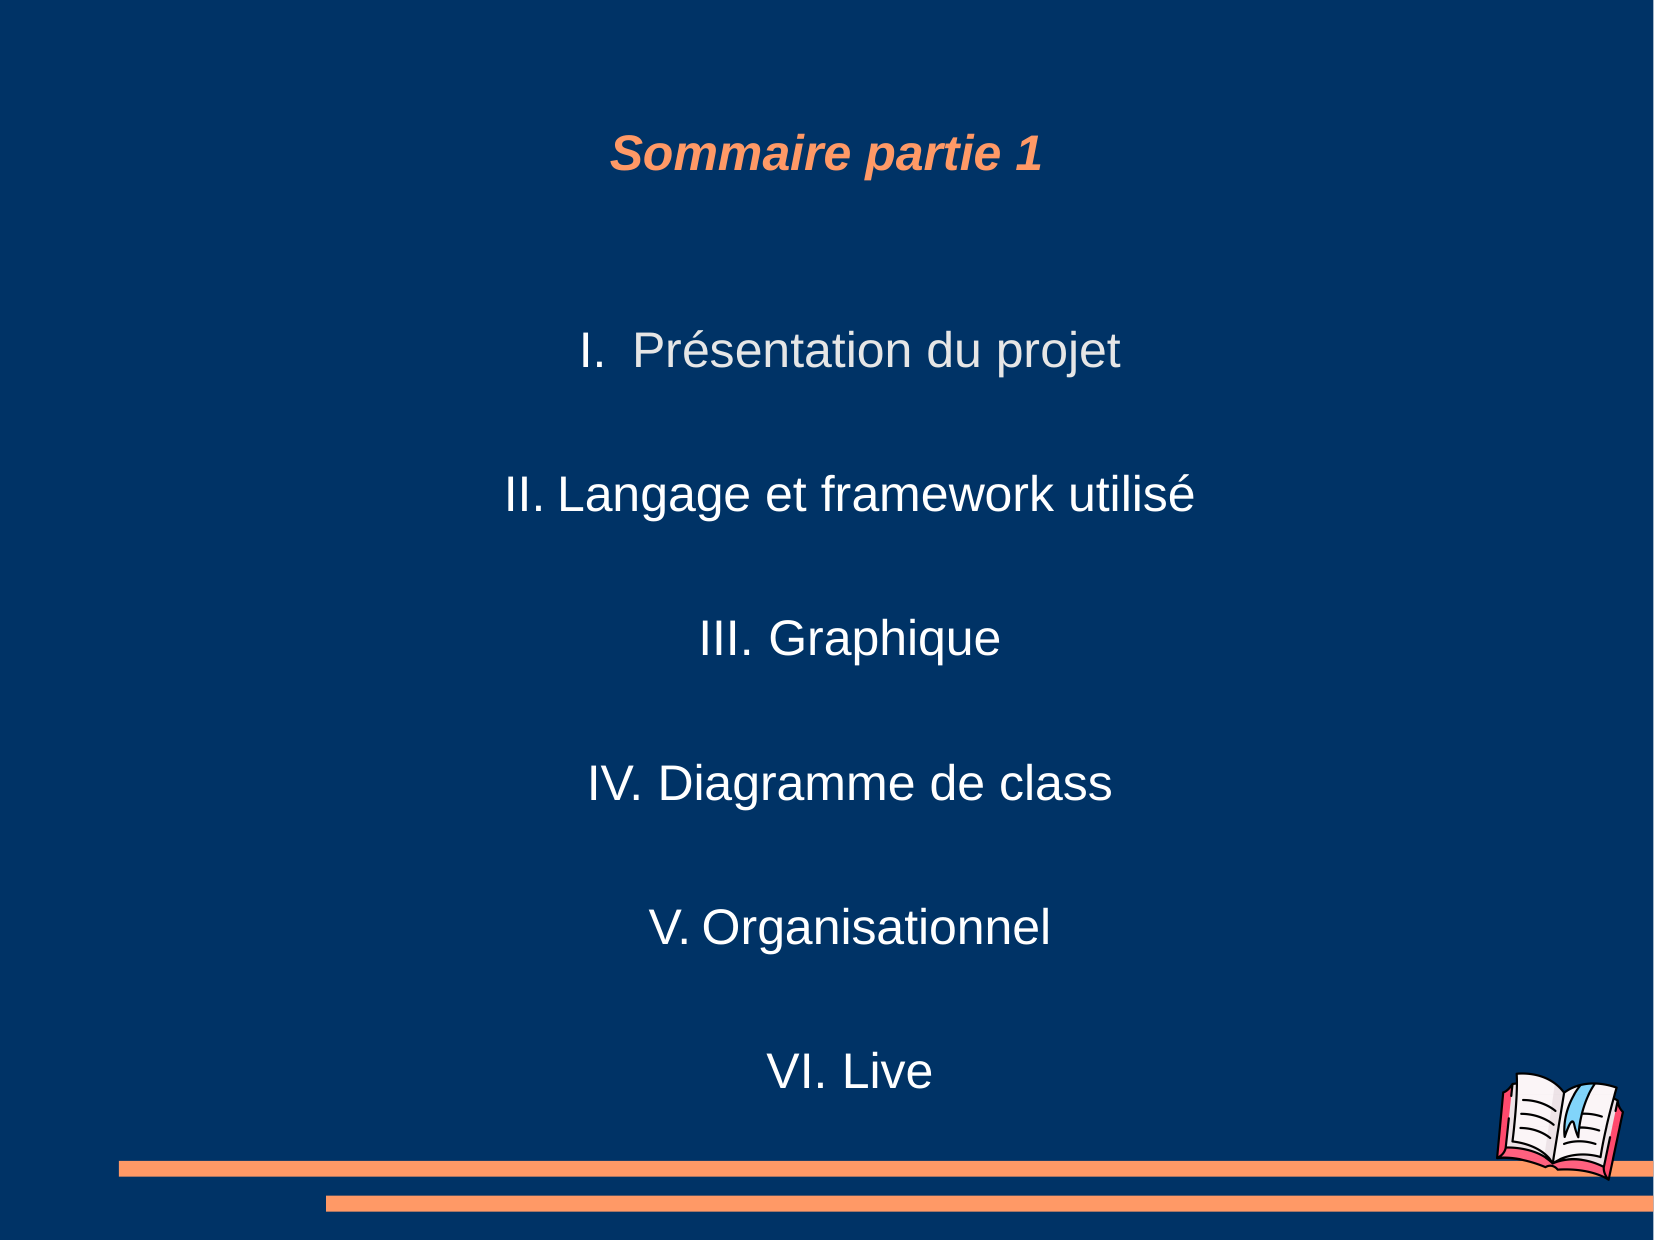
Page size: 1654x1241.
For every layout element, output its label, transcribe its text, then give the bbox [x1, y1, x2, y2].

list Présentation du projet Langage et framework utilisé Graphique Diagramme de class Organisationnel Live [121, 322, 1561, 1132]
picture [1496, 1062, 1624, 1191]
title Sommaire partie 1 [82, 49, 1571, 257]
